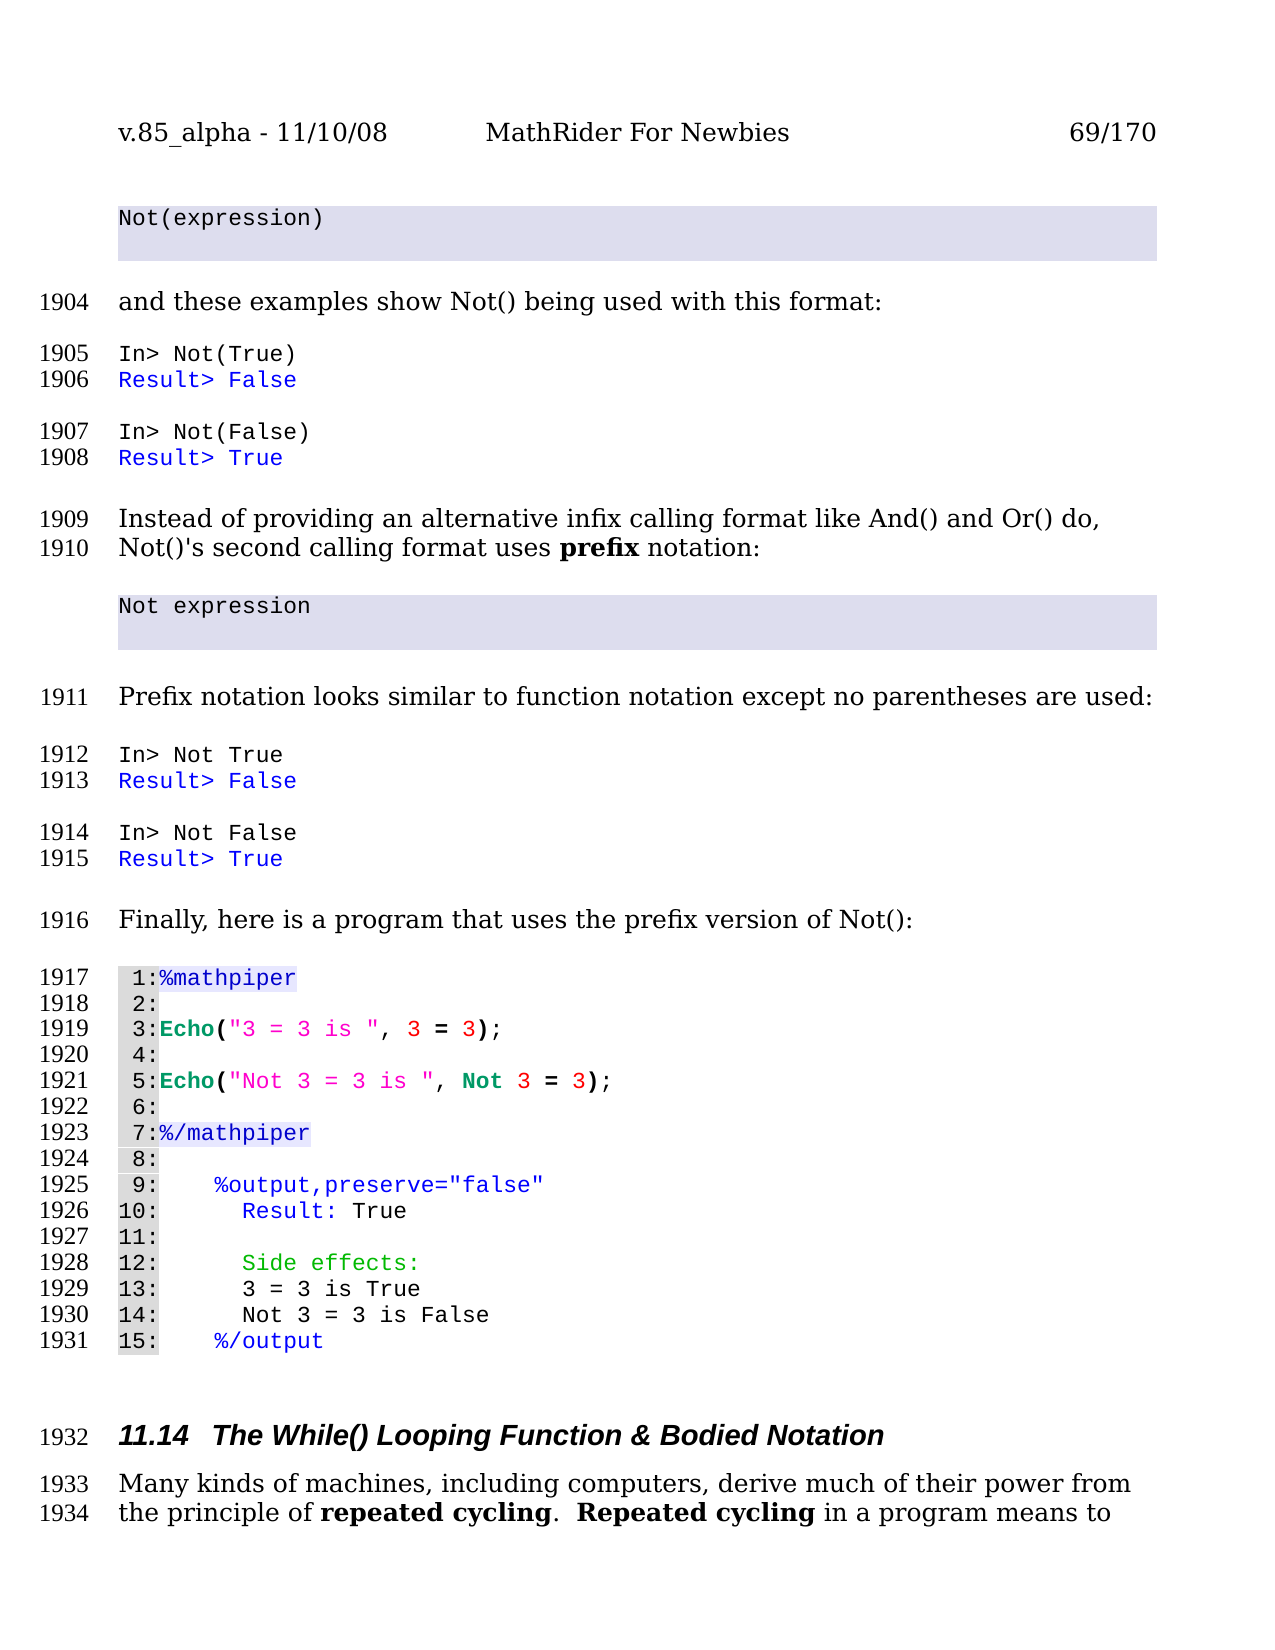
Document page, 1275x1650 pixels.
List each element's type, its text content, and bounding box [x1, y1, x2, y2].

text Instead of providing an alternative infix calling format like And() and Or() do, Not()'s second calling format uses prefix notation: [118, 504, 1157, 563]
text 15: %/output [118, 1329, 1157, 1355]
text 1:%mathpiper [118, 966, 1157, 992]
text In> Not(False) [118, 420, 1157, 446]
table_header Not(expression) [118, 206, 1157, 261]
text Result> False [118, 769, 1157, 795]
text 6: [118, 1096, 1157, 1122]
text Result> True [118, 446, 1157, 472]
text In> Not True [118, 743, 1157, 769]
text In> Not(True) [118, 342, 1157, 368]
text 14: Not 3 = 3 is False [118, 1303, 1157, 1329]
text 8: [118, 1147, 1157, 1173]
text 10: Result: True [118, 1199, 1157, 1225]
subtitle The While() Looping Function & Bodied Notation [118, 1417, 1157, 1451]
text 7:%/mathpiper [118, 1122, 1157, 1147]
text 11: [118, 1225, 1157, 1251]
table_header Not expression [118, 595, 1157, 650]
text 3:Echo("3 = 3 is ", 3 = 3); [118, 1018, 1157, 1044]
text 2: [118, 992, 1157, 1018]
text 12: Side effects: [118, 1251, 1157, 1277]
text Finally, here is a program that uses the prefix version of Not(): [118, 905, 1157, 934]
text 9: %output,preserve="false" [118, 1173, 1157, 1199]
text 5:Echo("Not 3 = 3 is ", Not 3 = 3); [118, 1070, 1157, 1096]
text 13: 3 = 3 is True [118, 1277, 1157, 1303]
text and these examples show Not() being used with this format: [118, 287, 1157, 316]
text Result> False [118, 368, 1157, 394]
text 4: [118, 1044, 1157, 1070]
text Prefix notation looks similar to function notation except no parentheses are used: [118, 682, 1157, 711]
text In> Not False [118, 821, 1157, 847]
text Many kinds of machines, including computers, derive much of their power from the principle of repeated cycling. Repeated cycling in a program means to [118, 1469, 1157, 1528]
text Result> True [118, 847, 1157, 873]
